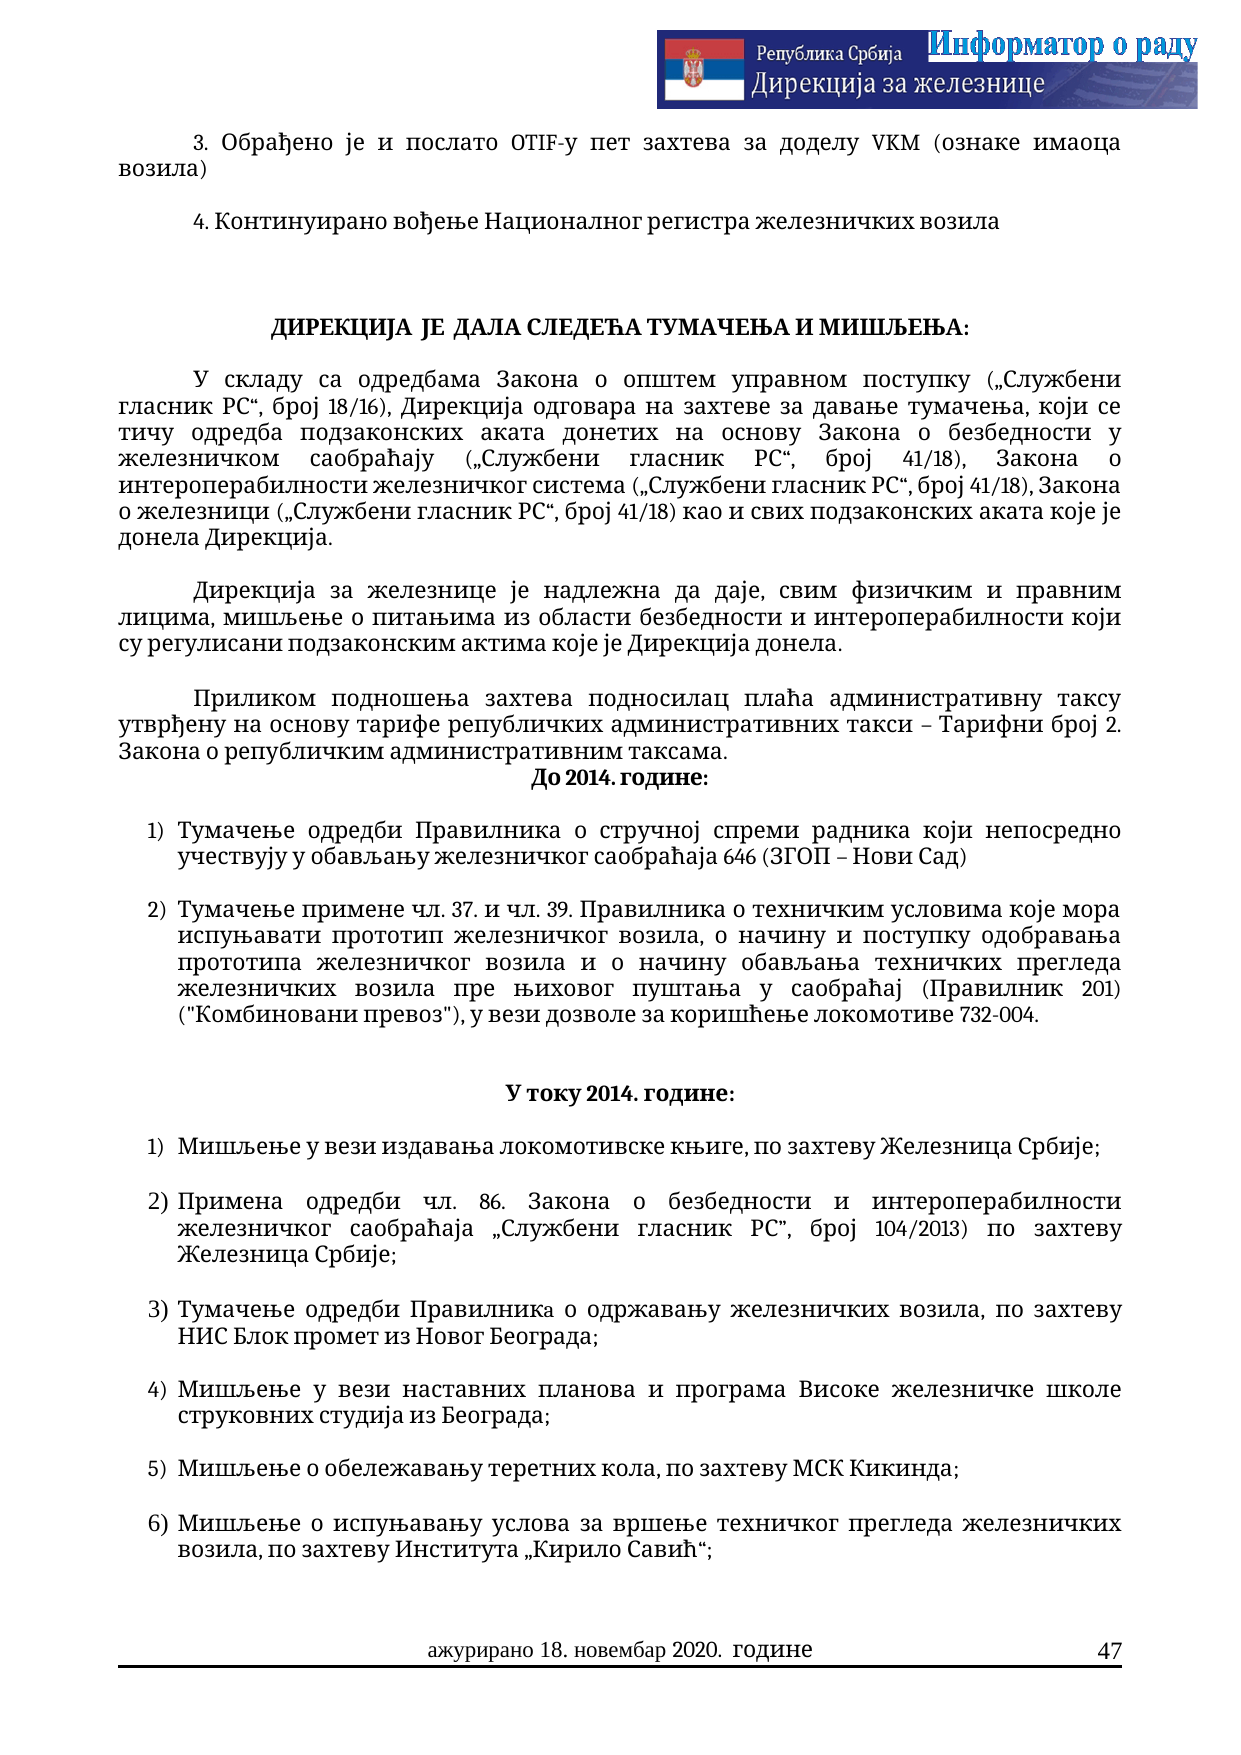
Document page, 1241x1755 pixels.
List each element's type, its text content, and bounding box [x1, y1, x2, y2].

text У току 2014. године: [118, 1081, 1122, 1107]
text 4. Континуирано вођење Националног регистра железничких возила [118, 209, 1122, 235]
text У складу са одредбама Закона о општем управном поступку („Службени гласник РС“, број 18/16), Дирекција одговара на захтеве за давање тумачења, који се тичу одредба подзаконских аката донетих на основу Закона о безбедности у железничком саобраћају („Службени гласник РС“, број 41/18), Закона о интероперабилности железничког система („Службени гласник РС“, број 41/18), Закона о железници („Службени гласник РС“, број 41/18) као и свих подзаконских аката које је донела Дирекција. [118, 367, 1122, 552]
list Примена одредби чл. 86. Закона о безбедности и интероперабилности железничког саобраћаја „Службени гласник РС”, број 104/2013) по захтеву Железница Србије; [148, 1186, 1122, 1268]
list Мишљење у вези издавања локомотивске књиге, по захтеву Железница Србије; [148, 1134, 1122, 1160]
list Мишљење у вези наставних планова и програма Високе железничке школе струковних студија из Београда; [148, 1376, 1122, 1429]
list Мишљење о обележавању теретних кола, по захтеву МСК Кикинда; [148, 1455, 1122, 1482]
list Тумачење одредби Правилника о стручној спреми радника који непосредно учествују у обављању железничког саобраћаја 646 (ЗГОП – Нови Сад) [148, 817, 1122, 870]
text Дирекција за железнице је надлежна да даје, свим физичким и правним лицима, мишљење о питањима из области безбедности и интероперабилности који су регулисани подзаконским актима које је Дирекција донела. [118, 578, 1122, 657]
list Тумачење примене чл. 37. и чл. 39. Правилника о техничким условима које мора испуњавати прототип железничког возила, о начину и поступку одобравања прототипа железничког возила и о начину обављања техничких прегледа железничких возила пре њиховог пуштања у саобраћај (Правилник 201) ("Комбиновани превоз"), у вези дозволе за коришћење локомотиве 732-004. [148, 897, 1122, 1028]
text До 2014. године: [118, 765, 1122, 791]
text 3. Обрађено је и послато OTIF-у пет захтева за доделу VKM (ознаке имаоца возила) [118, 130, 1122, 183]
list Мишљење о испуњавању услова за вршење техничког прегледа железничких возила, по захтеву Института „Кирило Савић“; [148, 1508, 1122, 1563]
text ДИРЕКЦИЈА ЈЕ ДАЛА СЛЕДЕЋА ТУМАЧЕЊА И МИШЉЕЊА: [118, 314, 1122, 341]
list Тумачење одредби Правилникa о одржавању железничких возила, по захтеву НИС Блок промет из Новог Београда; [148, 1294, 1122, 1350]
text Приликом подношења захтева подносилац плаћа административну таксу утврђену на основу тарифе републичких административних такси – Тарифни број 2. Закона о републичким административним таксама. [118, 686, 1122, 765]
